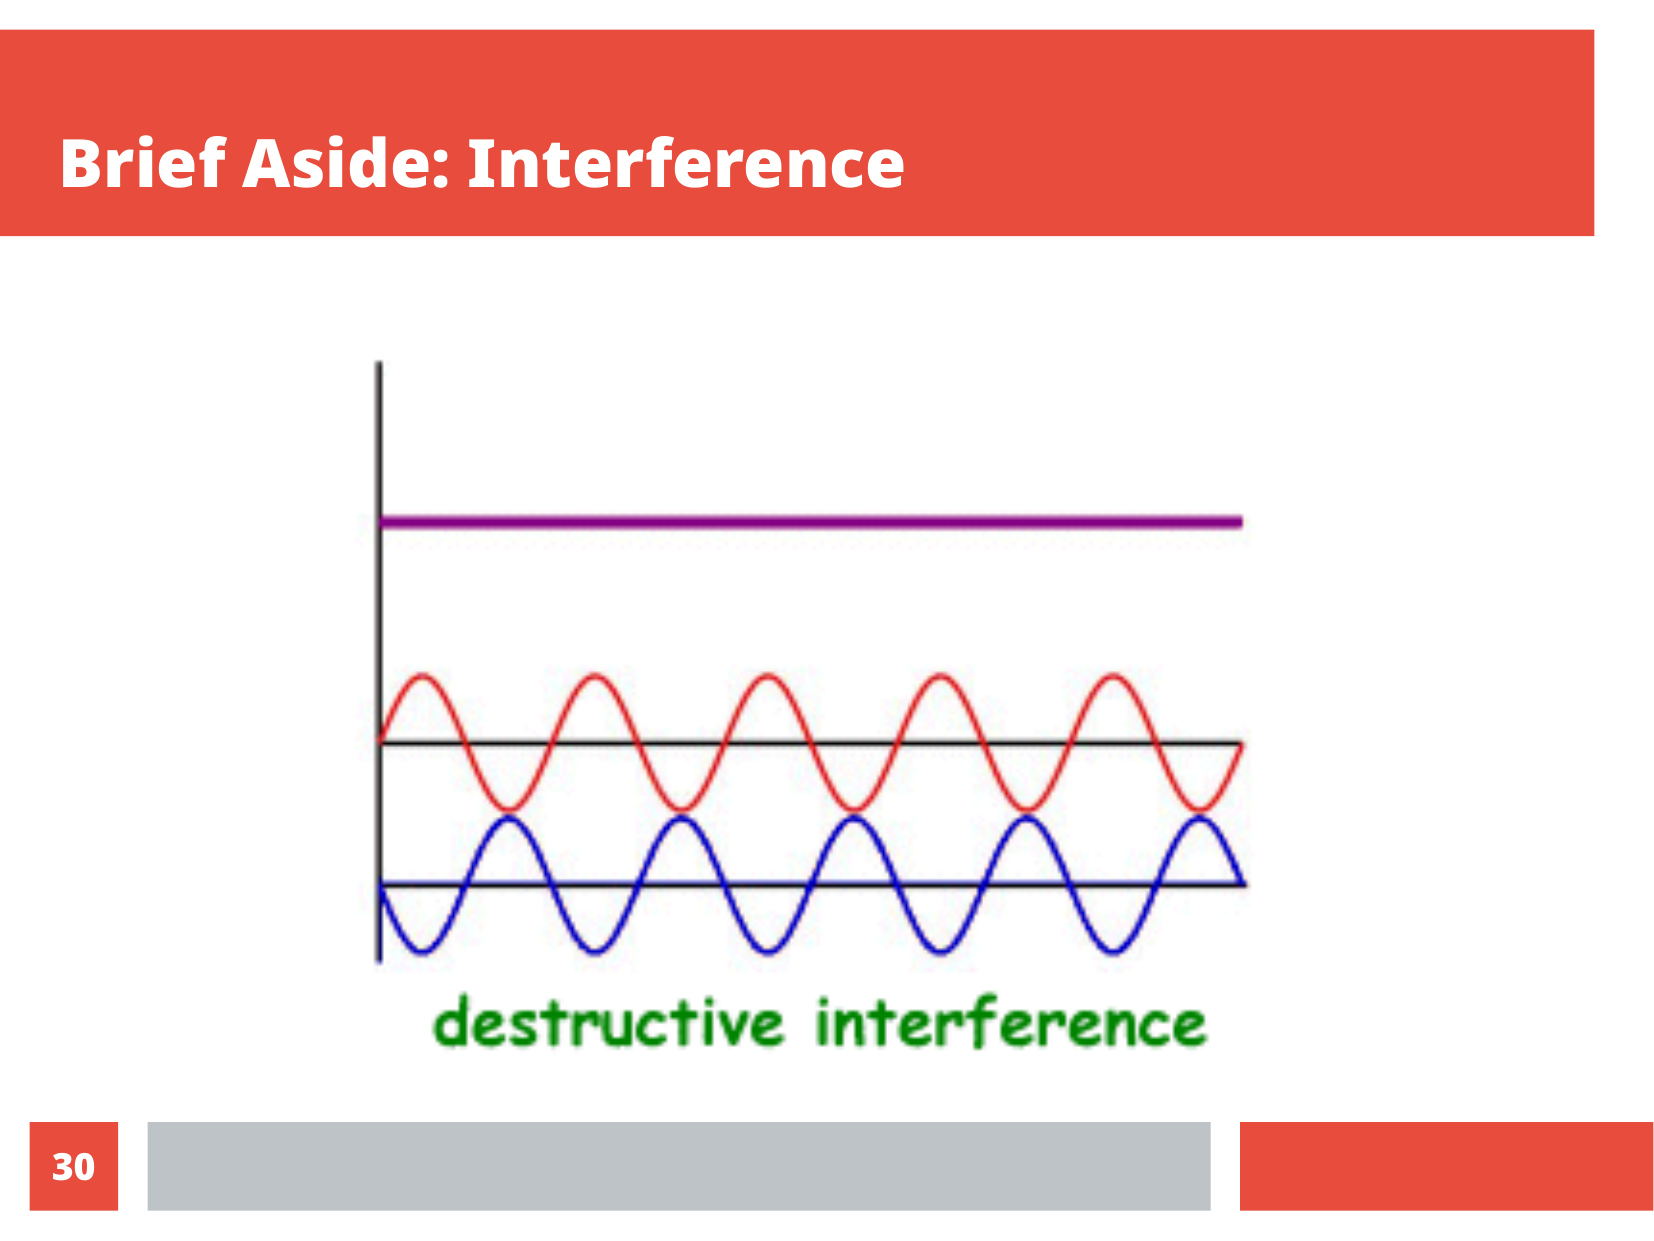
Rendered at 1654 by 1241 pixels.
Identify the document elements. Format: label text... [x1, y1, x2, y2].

title Brief Aside: Interference [59, 59, 1595, 207]
picture [330, 324, 1294, 1093]
